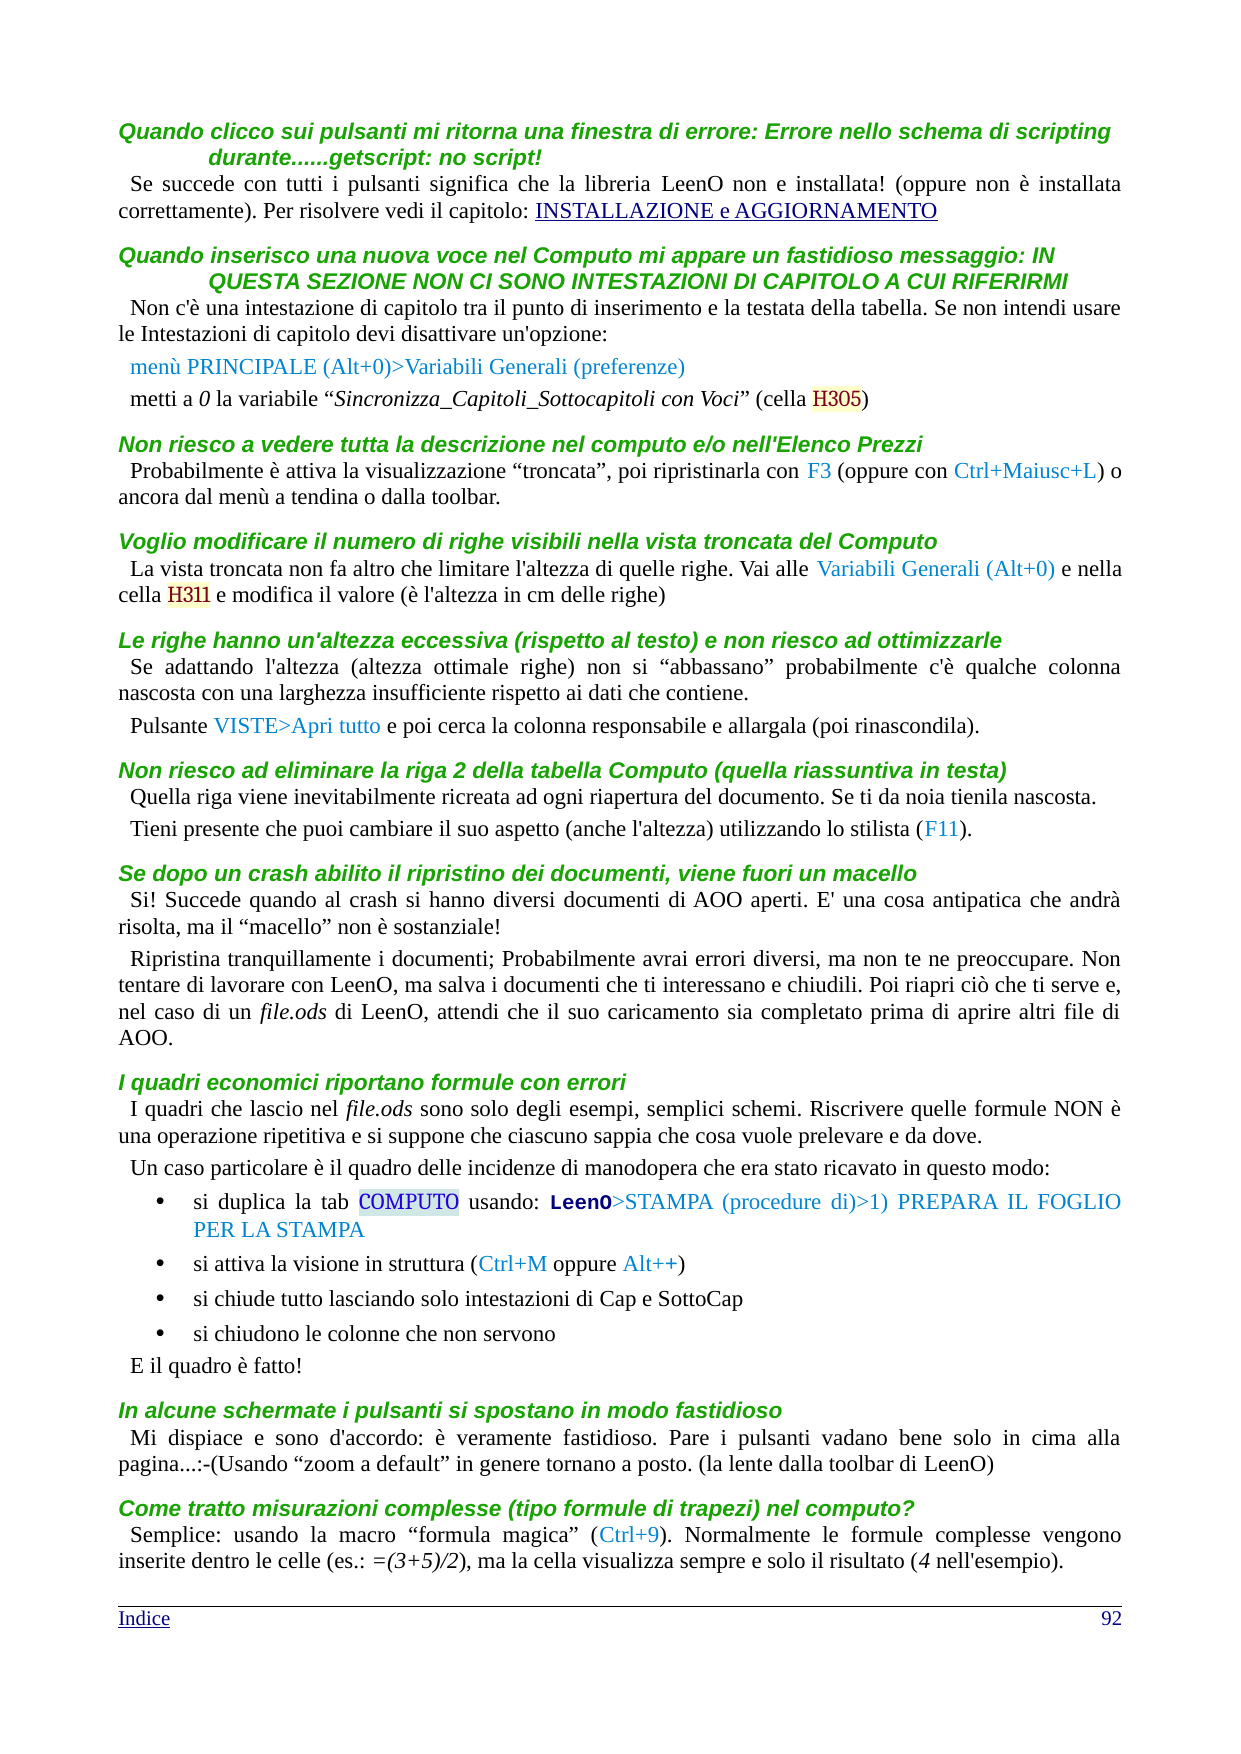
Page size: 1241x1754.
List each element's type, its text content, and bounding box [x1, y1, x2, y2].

text Probabilmente è attiva la visualizzazione “troncata”, poi ripristinarla con F3 (oppure con Ctrl+Maiusc+L) o ancora dal menù a tendina o dalla toolbar. [118, 457, 1122, 510]
text Quella riga viene inevitabilmente ricreata ad ogni riapertura del documento. Se ti da noia tienila nascosta. [118, 783, 1122, 809]
text I quadri che lascio nel file.ods sono solo degli esempi, semplici schemi. Riscrivere quelle formule NON è una operazione ripetitiva e si suppone che ciascuno sappia che cosa vuole prelevare e da dove. [118, 1095, 1122, 1148]
text Pulsante VISTE>Apri tutto e poi cerca la colonna responsabile e allargala (poi rinascondila). [118, 712, 1122, 738]
list si duplica la tab COMPUTO usando: LeenO>STAMPA (procedure di)>1) PREPARA IL FOGLIO PER LA STAMPA [156, 1186, 1122, 1242]
subtitle Come tratto misurazioni complesse (tipo formule di trapezi) nel computo? [118, 1495, 1122, 1521]
text Mi dispiace e sono d'accordo: è veramente fastidioso. Pare i pulsanti vadano bene solo in cima alla pagina...:-(Usando “zoom a default” in genere tornano a posto. (la lente dalla toolbar di LeenO) [118, 1424, 1122, 1476]
list si attiva la visione in struttura (Ctrl+M oppure Alt++) [156, 1248, 1122, 1277]
text Un caso particolare è il quadro delle incidenze di manodopera che era stato ricavato in questo modo: [118, 1154, 1122, 1180]
text Ripristina tranquillamente i documenti; Probabilmente avrai errori diversi, ma non te ne preoccupare. Non tentare di lavorare con LeenO, ma salva i documenti che ti interessano e chiudili. Poi riapri ciò che ti serve e, nel caso di un file.ods di LeenO, attendi che il suo caricamento sia completato prima di aprire altri file di AOO. [118, 945, 1122, 1051]
subtitle Se dopo un crash abilito il ripristino dei documenti, viene fuori un macello [118, 860, 1122, 886]
subtitle Quando clicco sui pulsanti mi ritorna una finestra di errore: Errore nello schema di scripting durante......getscript: no script! [118, 118, 1122, 170]
text Non c'è una intestazione di capitolo tra il punto di inserimento e la testata della tabella. Se non intendi usare le Intestazioni di capitolo devi disattivare un'opzione: [118, 294, 1122, 347]
text E il quadro è fatto! [118, 1352, 1122, 1379]
subtitle I quadri economici riportano formule con errori [118, 1069, 1122, 1095]
subtitle Voglio modificare il numero di righe visibili nella vista troncata del Computo [118, 528, 1122, 555]
text Tieni presente che puoi cambiare il suo aspetto (anche l'altezza) utilizzando lo stilista (F11). [118, 815, 1122, 842]
subtitle Non riesco a vedere tutta la descrizione nel computo e/o nell'Elenco Prezzi [118, 431, 1122, 457]
list si chiudono le colonne che non servono [156, 1318, 1122, 1346]
subtitle Le righe hanno un'altezza eccessiva (rispetto al testo) e non riesco ad ottimizzarle [118, 627, 1122, 653]
subtitle In alcune schermate i pulsanti si spostano in modo fastidioso [118, 1397, 1122, 1424]
text menù PRINCIPALE (Alt+0)>Variabili Generali (preferenze) [118, 353, 1122, 379]
text Se adattando l'altezza (altezza ottimale righe) non si “abbassano” probabilmente c'è qualche colonna nascosta con una larghezza insufficiente rispetto ai dati che contiene. [118, 653, 1122, 706]
list si chiude tutto lasciando solo intestazioni di Cap e SottoCap [156, 1283, 1122, 1312]
subtitle Quando inserisco una nuova voce nel Computo mi appare un fastidioso messaggio: IN QUESTA SEZIONE NON CI SONO INTESTAZIONI DI CAPITOLO A CUI RIFERIRMI [118, 242, 1122, 294]
text Semplice: usando la macro “formula magica” (Ctrl+9). Normalmente le formule complesse vengono inserite dentro le celle (es.: =(3+5)/2), ma la cella visualizza sempre e solo il risultato (4 nell'esempio). [118, 1521, 1122, 1574]
text metti a 0 la variabile “Sincronizza_Capitoli_Sottocapitoli con Voci” (cella H305) [118, 385, 1122, 412]
text Si! Succede quando al crash si hanno diversi documenti di AOO aperti. E' una cosa antipatica che andrà risolta, ma il “macello” non è sostanziale! [118, 886, 1122, 939]
subtitle Non riesco ad eliminare la riga 2 della tabella Computo (quella riassuntiva in testa) [118, 757, 1122, 783]
text Se succede con tutti i pulsanti significa che la libreria LeenO non e installata! (oppure non è installata correttamente). Per risolvere vedi il capitolo: INSTALLAZIONE e AGGIORNAMENTO [118, 170, 1122, 223]
text La vista troncata non fa altro che limitare l'altezza di quelle righe. Vai alle Variabili Generali (Alt+0) e nella cella H311 e modifica il valore (è l'altezza in cm delle righe) [118, 555, 1122, 608]
